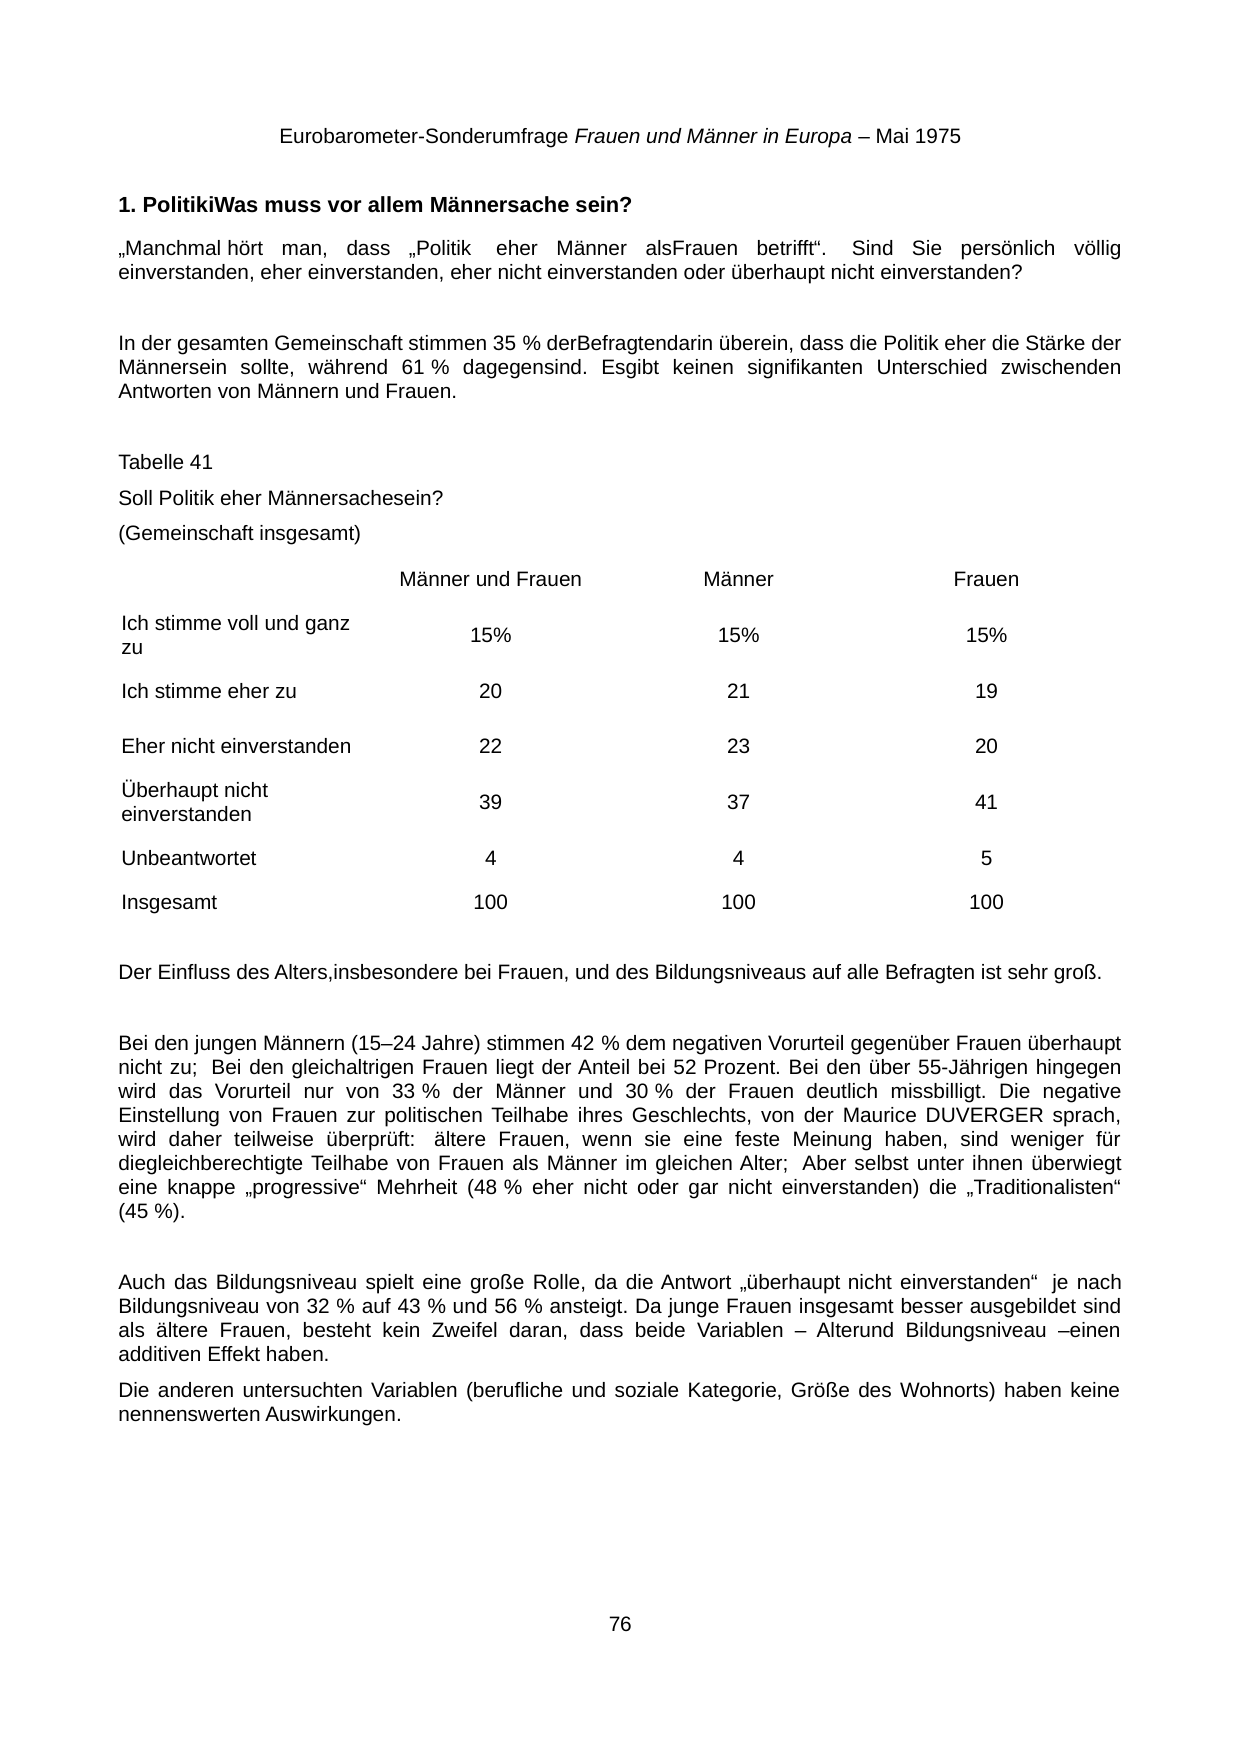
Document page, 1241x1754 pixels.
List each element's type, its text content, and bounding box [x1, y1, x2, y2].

table_cell 4 [615, 830, 862, 886]
table_header Frauen [863, 551, 1110, 607]
table_cell 15% [615, 607, 862, 663]
table_cell 5 [863, 830, 1110, 886]
table_cell 20 [367, 663, 614, 718]
text „Manchmal hört man, dass „Politik eher Männer alsFrauen betrifft“. Sind Sie persönlich völlig einverstanden, eher einverstanden, eher nicht einverstanden oder überhaupt nicht einverstanden? [118, 236, 1122, 283]
table_cell 20 [863, 719, 1110, 774]
text Tabelle 41 [118, 450, 1122, 474]
text Auch das Bildungsniveau spielt eine große Rolle, da die Antwort „überhaupt nicht einverstanden“ je nach Bildungsniveau von 32 % auf 43 % und 56 % ansteigt. Da junge Frauen insgesamt besser ausgebildet sind als ältere Frauen, besteht kein Zweifel daran, dass beide Variablen – Alterund Bildungsniveau –einen additiven Effekt haben. [118, 1270, 1122, 1366]
table_cell 21 [615, 663, 862, 718]
table_cell 39 [367, 774, 614, 830]
table_cell 37 [615, 774, 862, 830]
text Bei den jungen Männern (15–24 Jahre) stimmen 42 % dem negativen Vorurteil gegenüber Frauen überhaupt nicht zu; Bei den gleichaltrigen Frauen liegt der Anteil bei 52 Prozent. Bei den über 55-Jährigen hingegen wird das Vorurteil nur von 33 % der Männer und 30 % der Frauen deutlich missbilligt. Die negative Einstellung von Frauen zur politischen Teilhabe ihres Geschlechts, von der Maurice DUVERGER sprach, wird daher teilweise überprüft: ältere Frauen, wenn sie eine feste Meinung haben, sind weniger für diegleichberechtigte Teilhabe von Frauen als Männer im gleichen Alter; Aber selbst unter ihnen überwiegt eine knappe „progressive“ Mehrheit (48 % eher nicht oder gar nicht einverstanden) die „Traditionalisten“ (45 %). [118, 1031, 1122, 1223]
text (Gemeinschaft insgesamt) [118, 521, 1122, 545]
table_cell 15% [863, 607, 1110, 663]
table_cell 100 [367, 886, 614, 918]
text Die anderen untersuchten Variablen (berufliche und soziale Kategorie, Größe des Wohnorts) haben keine nennenswerten Auswirkungen. [118, 1377, 1122, 1425]
text Soll Politik eher Männersachesein? [118, 486, 1122, 509]
table_cell 100 [615, 886, 862, 918]
table_cell 100 [863, 886, 1110, 918]
table_header [118, 551, 367, 607]
table_header Männer [615, 551, 862, 607]
table_cell Unbeantwortet [118, 830, 367, 886]
table_cell Ich stimme voll und ganz zu [118, 607, 367, 663]
table_cell 23 [615, 719, 862, 774]
text In der gesamten Gemeinschaft stimmen 35 % derBefragtendarin überein, dass die Politik eher die Stärke der Männersein sollte, während 61 % dagegensind. Esgibt keinen signifikanten Unterschied zwischenden Antworten von Männern und Frauen. [118, 331, 1122, 403]
table_cell 22 [367, 719, 614, 774]
text Der Einfluss des Alters,insbesondere bei Frauen, und des Bildungsniveaus auf alle Befragten ist sehr groß. [118, 960, 1122, 984]
table_cell 41 [863, 774, 1110, 830]
table_cell 19 [863, 663, 1110, 718]
table_cell 4 [367, 830, 614, 886]
table_cell 15% [367, 607, 614, 663]
table_cell Eher nicht einverstanden [118, 719, 367, 774]
table_cell Ich stimme eher zu [118, 663, 367, 718]
table_header Männer und Frauen [367, 551, 614, 607]
table_cell Insgesamt [118, 886, 367, 918]
subtitle 1. PolitikiWas muss vor allem Männersache sein? [118, 192, 1122, 217]
table_cell Überhaupt nicht einverstanden [118, 774, 367, 830]
